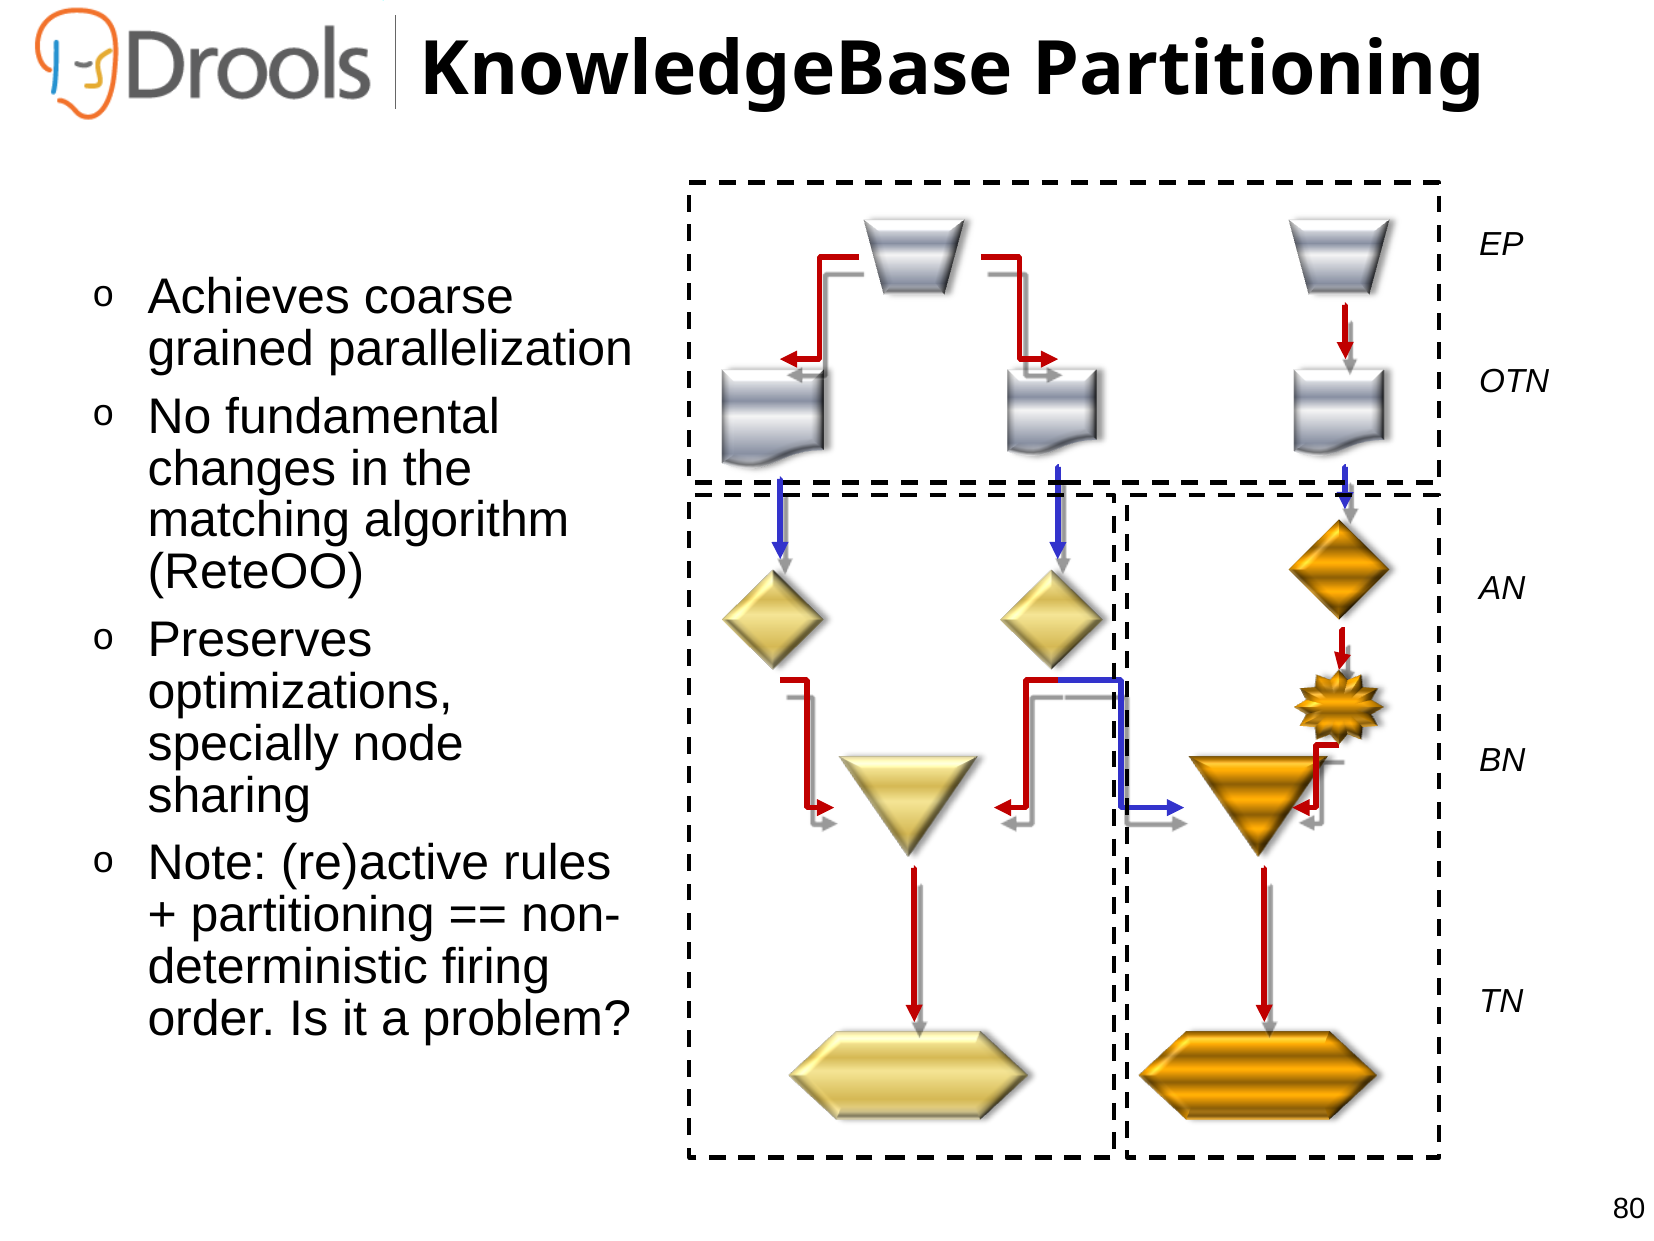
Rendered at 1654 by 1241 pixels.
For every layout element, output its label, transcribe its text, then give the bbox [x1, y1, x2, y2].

picture [834, 746, 995, 868]
picture [718, 359, 841, 479]
picture [1134, 1021, 1394, 1130]
text_box EP OTN AN BN TN [1464, 220, 1602, 1028]
picture [1003, 359, 1114, 467]
title KnowledgeBase Partitioning [419, 5, 1630, 125]
picture [996, 559, 1120, 680]
picture [718, 559, 841, 680]
picture [1290, 359, 1401, 467]
picture [1284, 509, 1406, 630]
picture [29, 0, 384, 126]
text_box Achieves coarse grained parallelization No fundamental changes in the matching algorithm (ReteOO)‏ Preserves optimizations, specially node sharing Note: (re)active rules + partitioning == non-deterministic firing order. Is it a problem? [77, 264, 652, 1173]
picture [1310, 810, 1318, 820]
picture [1184, 659, 1401, 868]
picture [784, 1021, 1045, 1130]
picture [859, 209, 981, 305]
picture [1284, 209, 1406, 305]
